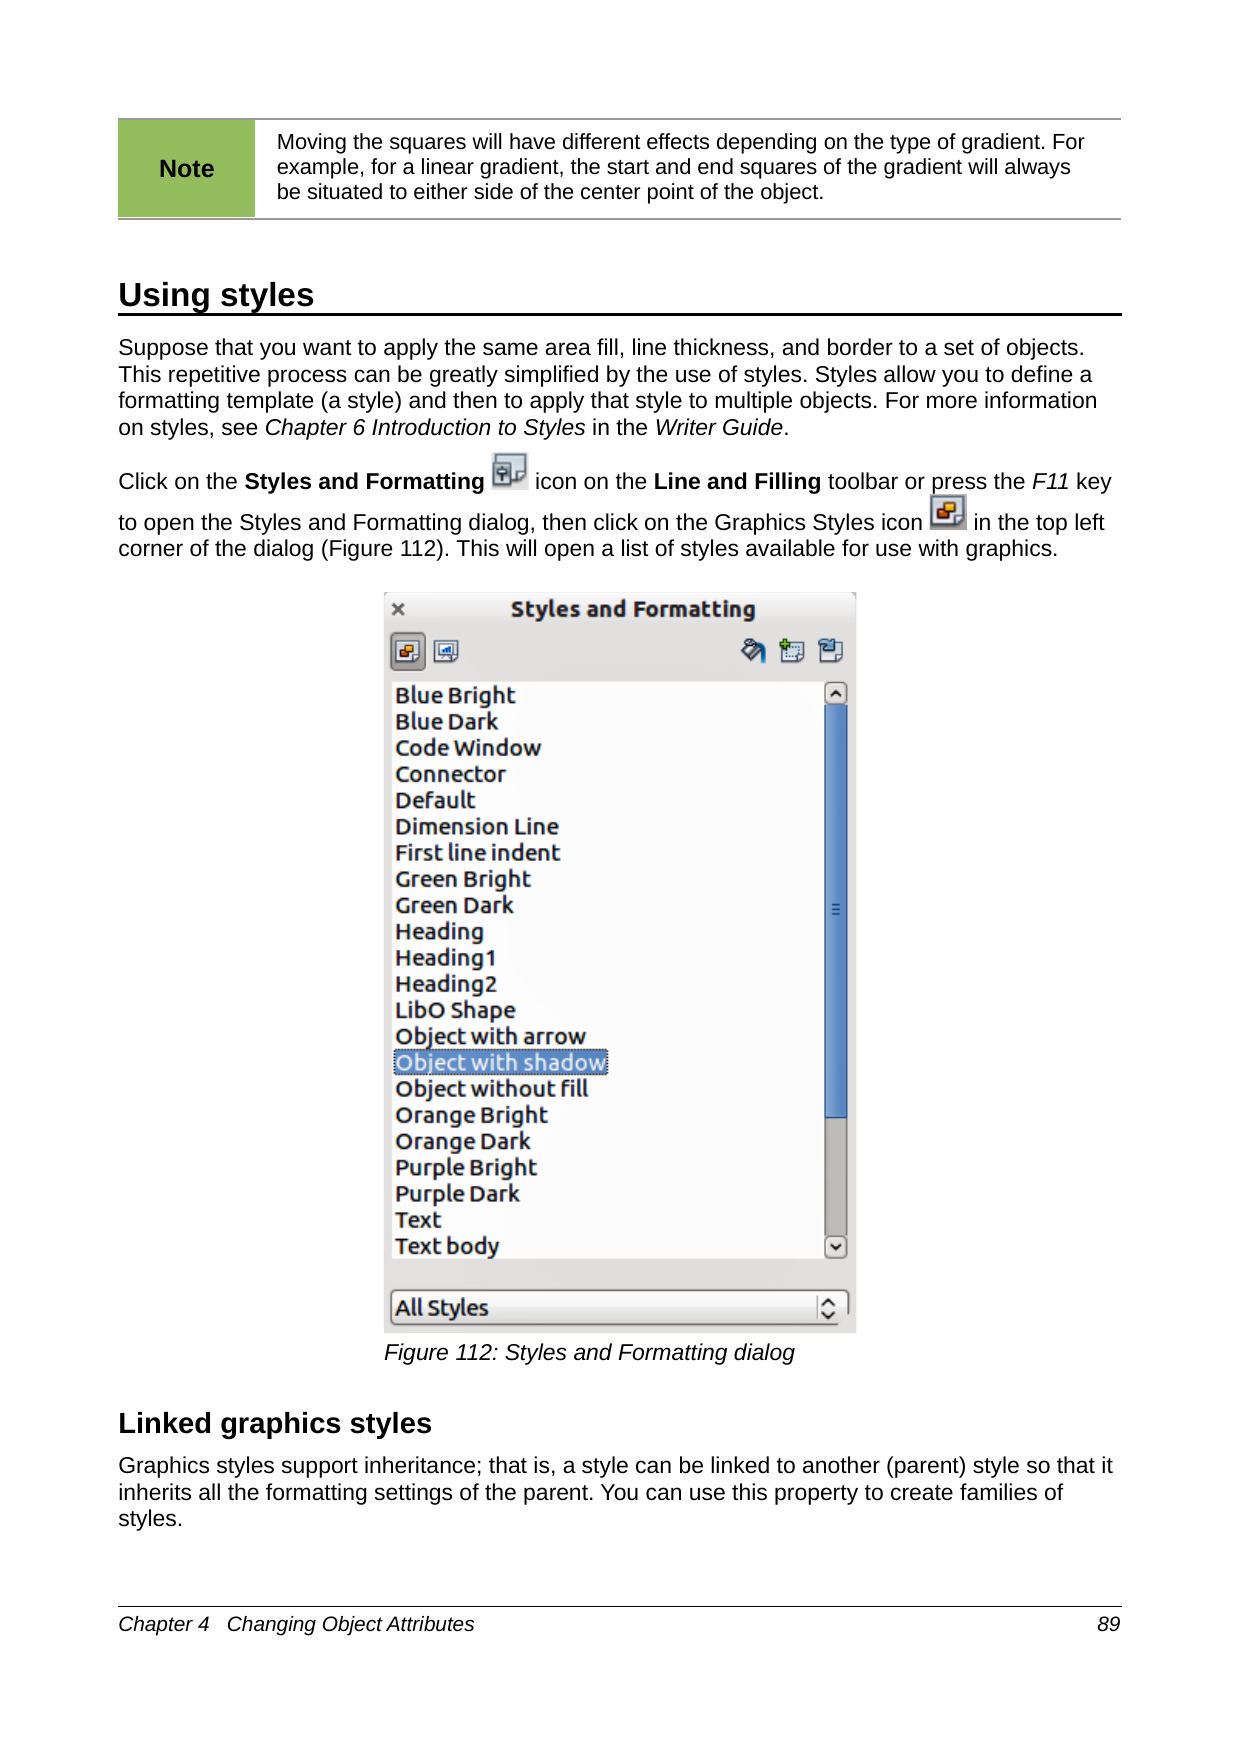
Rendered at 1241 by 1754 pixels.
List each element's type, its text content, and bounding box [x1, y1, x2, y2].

subtitle Using styles [118, 275, 1122, 313]
table_header Moving the squares will have different effects depending on the type of gradient. For example, for a linear gradient, the start and end squares of the gradient will always be situated to either side of the center point of the object. [255, 120, 1121, 217]
picture [929, 494, 967, 530]
subtitle Linked graphics styles [118, 1406, 1122, 1440]
text Click on the Styles and Formatting icon on the Line and Filling toolbar or press the F11 key to open the Styles and Formatting dialog, then click on the Graphics Styles icon in the top left corner of the dialog (Figure 112). This will open a list of styles available for use with graphics. [118, 452, 1122, 561]
text Figure 112: Styles and Formatting dialog [384, 1339, 856, 1365]
picture [491, 452, 529, 490]
picture [383, 592, 857, 1333]
table_header Note [118, 120, 255, 217]
text Suppose that you want to apply the same area fill, line thickness, and border to a set of objects. This repetitive process can be greatly simplified by the use of styles. Styles allow you to define a formatting template (a style) and then to apply that style to multiple objects. For more information on styles, see Chapter 6 Introduction to Styles in the Writer Guide. [118, 334, 1122, 440]
text Graphics styles support inheritance; that is, a style can be linked to another (parent) style so that it inherits all the formatting settings of the parent. You can use this property to create families of styles. [118, 1452, 1122, 1531]
